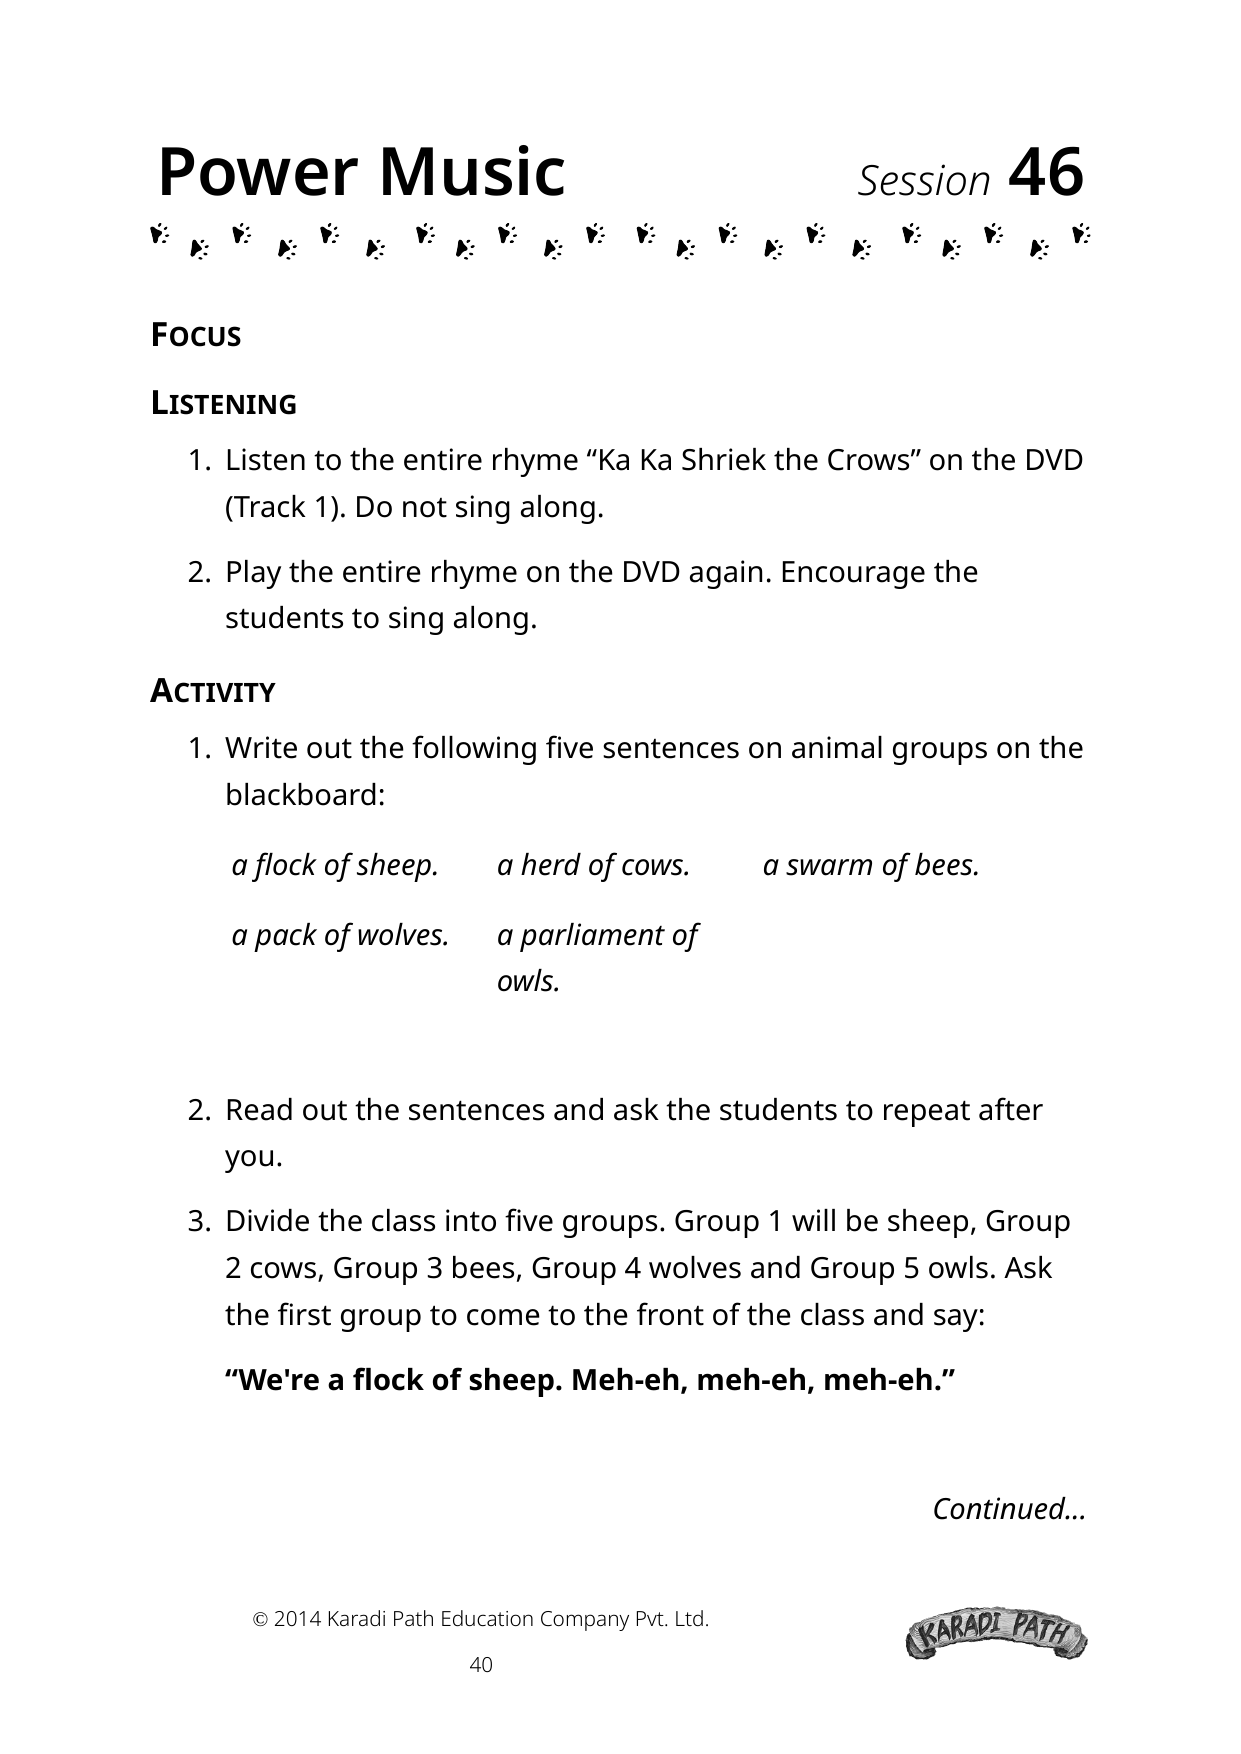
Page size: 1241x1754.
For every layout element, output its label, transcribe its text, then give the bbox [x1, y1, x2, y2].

table_header a swarm of bees. [756, 839, 1022, 908]
table_header Power Music [150, 119, 809, 223]
subtitle Listening [150, 379, 1091, 424]
list Divide the class into five groups. Group 1 will be sheep, Group 2 cows, Group 3 bees, Group 4 wolves and Group 5 owls. Ask the first group to come to the front of the class and say: [187, 1200, 1091, 1334]
subtitle Focus [150, 311, 1091, 356]
table_header a herd of cows. [491, 839, 756, 908]
text Continued... [150, 1488, 1091, 1528]
table_cell [756, 908, 1022, 1024]
list “We're a flock of sheep. Meh-eh, meh-eh, meh-eh.” [187, 1359, 1091, 1398]
table_header [150, 265, 809, 288]
table_header a flock of sheep. [225, 839, 491, 908]
table_cell a parliament of owls. [491, 908, 756, 1024]
table_header [809, 265, 1091, 288]
table_cell a pack of wolves. [225, 908, 491, 1024]
list Listen to the entire rhyme “Ka Ka Shriek the Crows” on the DVD (Track 1). Do not sing along. [187, 439, 1091, 526]
subtitle Activity [150, 667, 1091, 712]
picture [903, 1604, 1091, 1663]
list Write out the following five sentences on animal groups on the blackboard: [187, 727, 1091, 814]
table_header Session 46 [809, 119, 1091, 223]
picture [150, 223, 1091, 265]
list Play the entire rhyme on the DVD again. Encourage the students to sing along. [187, 551, 1091, 637]
list Read out the sentences and ask the students to repeat after you. [187, 1089, 1091, 1175]
